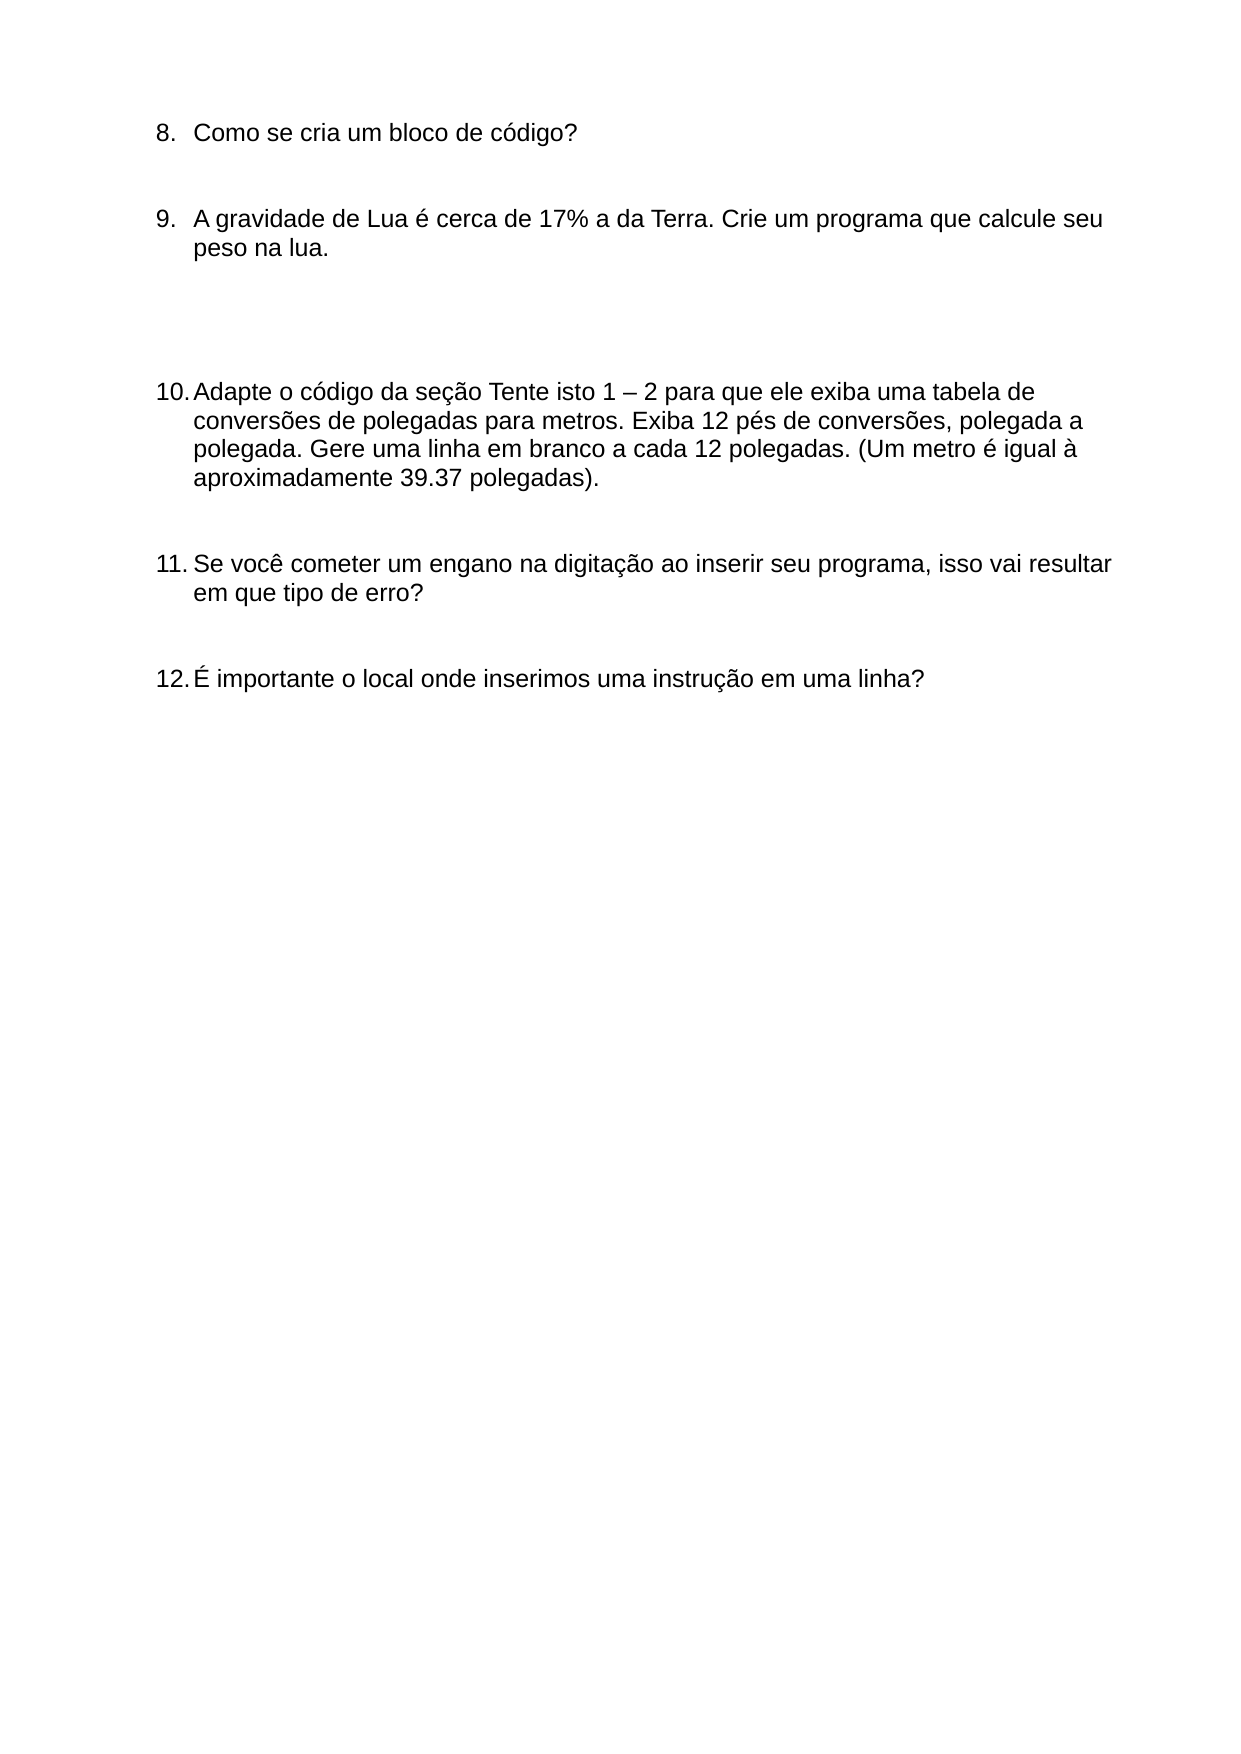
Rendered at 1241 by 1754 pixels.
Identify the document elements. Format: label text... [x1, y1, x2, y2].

list Adapte o código da seção Tente isto 1 – 2 para que ele exiba uma tabela de conversões de polegadas para metros. Exiba 12 pés de conversões, polegada a polegada. Gere uma linha em branco a cada 12 polegadas. (Um metro é igual à aproximadamente 39.37 polegadas). [156, 377, 1122, 492]
list A gravidade de Lua é cerca de 17% a da Terra. Crie um programa que calcule seu peso na lua. [156, 204, 1122, 262]
list É importante o local onde inserimos uma instrução em uma linha? [156, 664, 1122, 693]
list Como se cria um bloco de código? [156, 118, 1122, 147]
list Se você cometer um engano na digitação ao inserir seu programa, isso vai resultar em que tipo de erro? [156, 549, 1122, 607]
